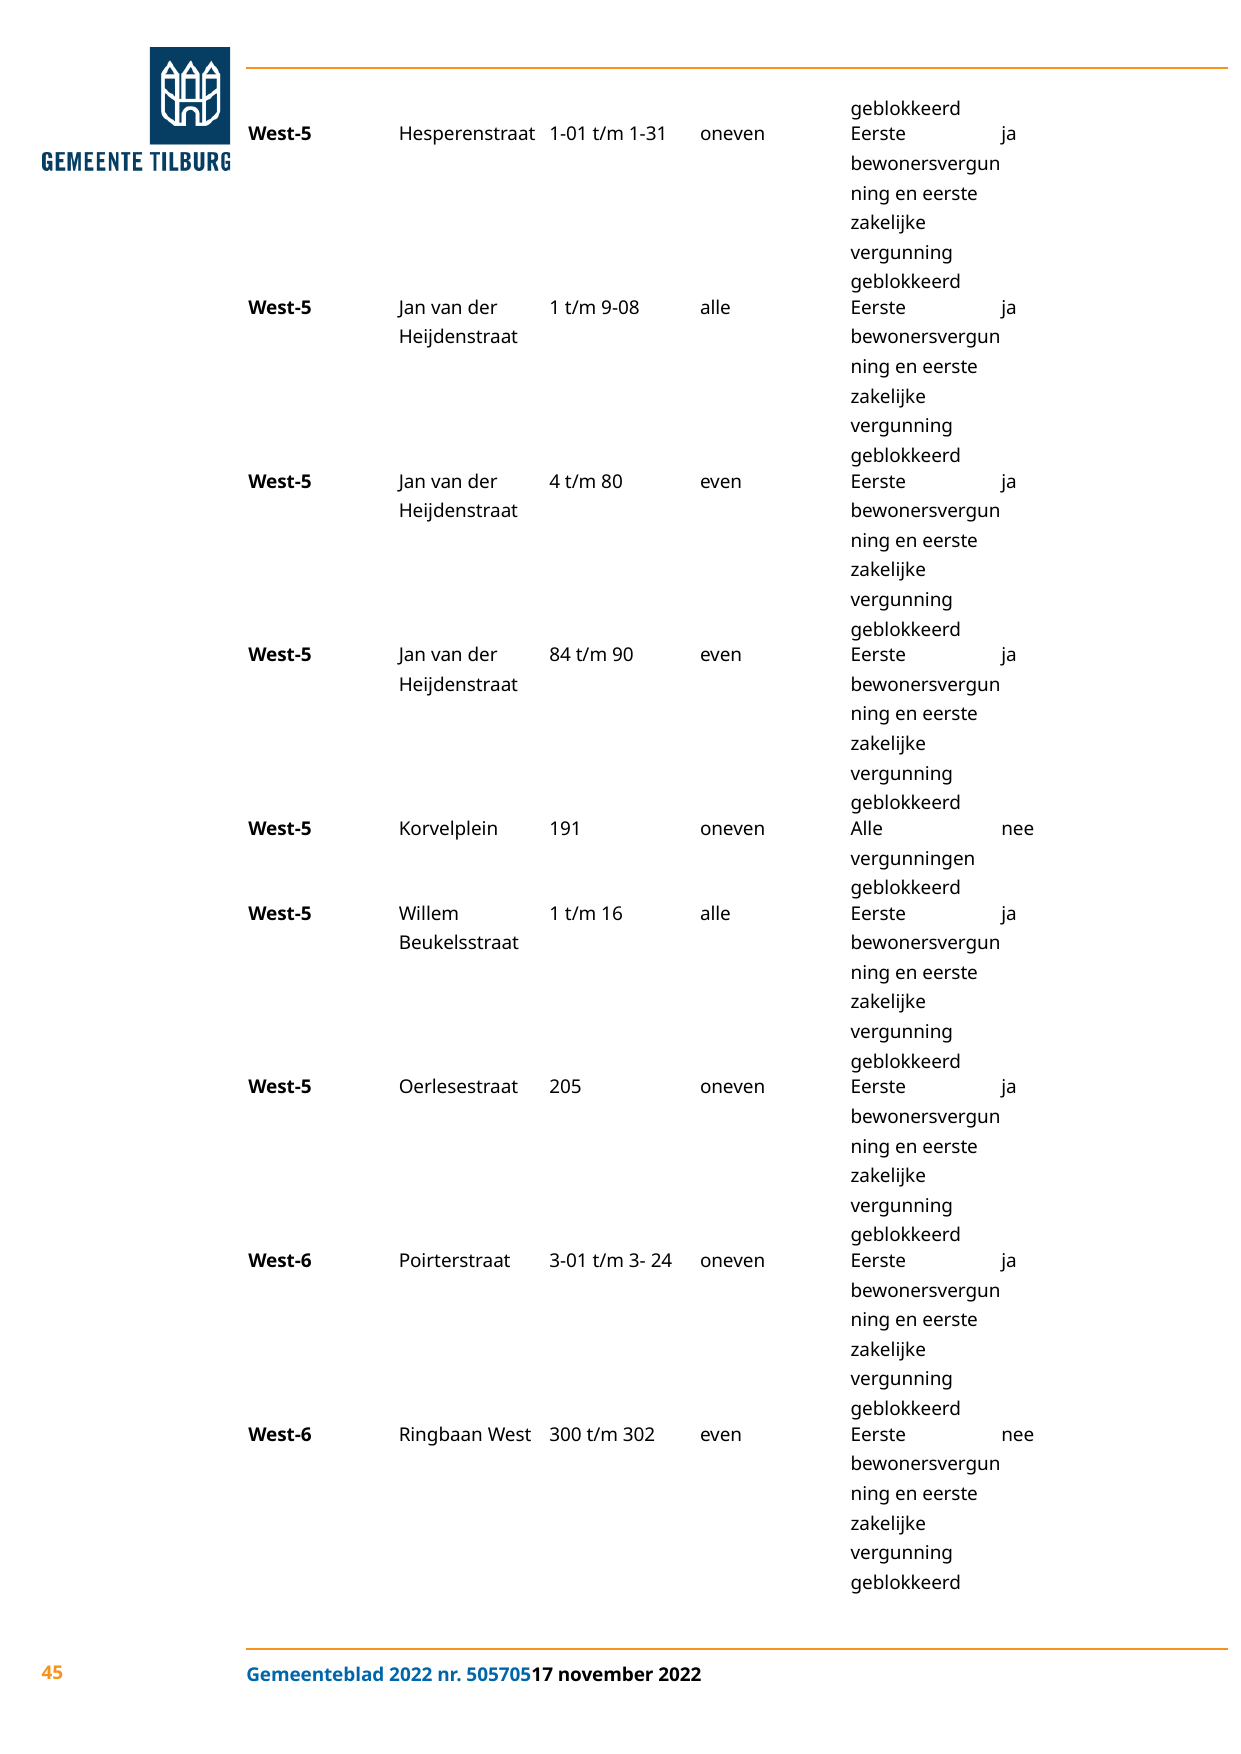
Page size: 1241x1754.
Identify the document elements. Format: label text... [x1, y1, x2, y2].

table_cell Poirterstraat [399, 1247, 549, 1421]
table_cell even [700, 468, 850, 641]
table_cell nee [1001, 815, 1152, 900]
table_cell 205 [549, 1074, 700, 1247]
table_cell ja [1001, 1074, 1152, 1247]
table_cell [549, 95, 700, 121]
table_cell [248, 95, 398, 121]
table_cell 1 t/m 9-08 [549, 294, 700, 468]
table_cell West-6 [248, 1247, 398, 1421]
table_cell even [700, 641, 850, 815]
table_cell Oerlesestraat [399, 1074, 549, 1247]
table_cell Eerste bewonersvergunning en eerste zakelijke vergunning geblokkeerd [850, 900, 1001, 1074]
table_cell Eerste bewonersvergunning en eerste zakelijke vergunning geblokkeerd [850, 1421, 1001, 1594]
table_cell Korvelplein [399, 815, 549, 900]
table_cell Eerste bewonersvergunning en eerste zakelijke vergunning geblokkeerd [850, 468, 1001, 641]
table_cell Eerste bewonersvergunning en eerste zakelijke vergunning geblokkeerd [850, 294, 1001, 468]
table_cell oneven [700, 121, 850, 294]
table_cell ja [1001, 900, 1152, 1074]
table_cell ja [1001, 1247, 1152, 1421]
table_cell 1-01 t/m 1-31 [549, 121, 700, 294]
table_cell 300 t/m 302 [549, 1421, 700, 1594]
table_cell [700, 95, 850, 121]
table_cell ja [1001, 468, 1152, 641]
table_cell 1 t/m 16 [549, 900, 700, 1074]
table_cell Eerste bewonersvergunning en eerste zakelijke vergunning geblokkeerd [850, 641, 1001, 815]
table_cell nee [1001, 1421, 1152, 1594]
table_cell oneven [700, 1074, 850, 1247]
table_cell ja [1001, 121, 1152, 294]
table_cell 84 t/m 90 [549, 641, 700, 815]
table_cell Eerste bewonersvergunning en eerste zakelijke vergunning geblokkeerd [850, 1074, 1001, 1247]
table_cell alle [700, 900, 850, 1074]
table_cell Willem Beukelsstraat [399, 900, 549, 1074]
picture [41, 47, 231, 172]
table_cell ja [1001, 641, 1152, 815]
table_cell Alle vergunningen geblokkeerd [850, 815, 1001, 900]
table_cell West-5 [248, 815, 398, 900]
table_cell ja [1001, 294, 1152, 468]
table_cell West-5 [248, 468, 398, 641]
table_cell Ringbaan West [399, 1421, 549, 1594]
table_cell Eerste bewonersvergunning en eerste zakelijke vergunning geblokkeerd [850, 1247, 1001, 1421]
table_cell oneven [700, 1247, 850, 1421]
table_cell West-5 [248, 121, 398, 294]
table_cell Jan van der Heijdenstraat [399, 294, 549, 468]
table_cell even [700, 1421, 850, 1594]
table_cell Jan van der Heijdenstraat [399, 641, 549, 815]
table_cell Hesperenstraat [399, 121, 549, 294]
table_cell Jan van der Heijdenstraat [399, 468, 549, 641]
table_cell West-5 [248, 900, 398, 1074]
table_cell [1001, 95, 1152, 121]
table_cell West-5 [248, 1074, 398, 1247]
table_cell alle [700, 294, 850, 468]
table_cell 3-01 t/m 3- 24 [549, 1247, 700, 1421]
table_cell Eerste bewonersvergunning en eerste zakelijke vergunning geblokkeerd [850, 121, 1001, 294]
table_cell 191 [549, 815, 700, 900]
table_cell West-5 [248, 641, 398, 815]
table_cell geblokkeerd [850, 95, 1001, 121]
table_cell West-5 [248, 294, 398, 468]
table_cell oneven [700, 815, 850, 900]
table_cell West-6 [248, 1421, 398, 1594]
table_cell [399, 95, 549, 121]
table_cell 4 t/m 80 [549, 468, 700, 641]
